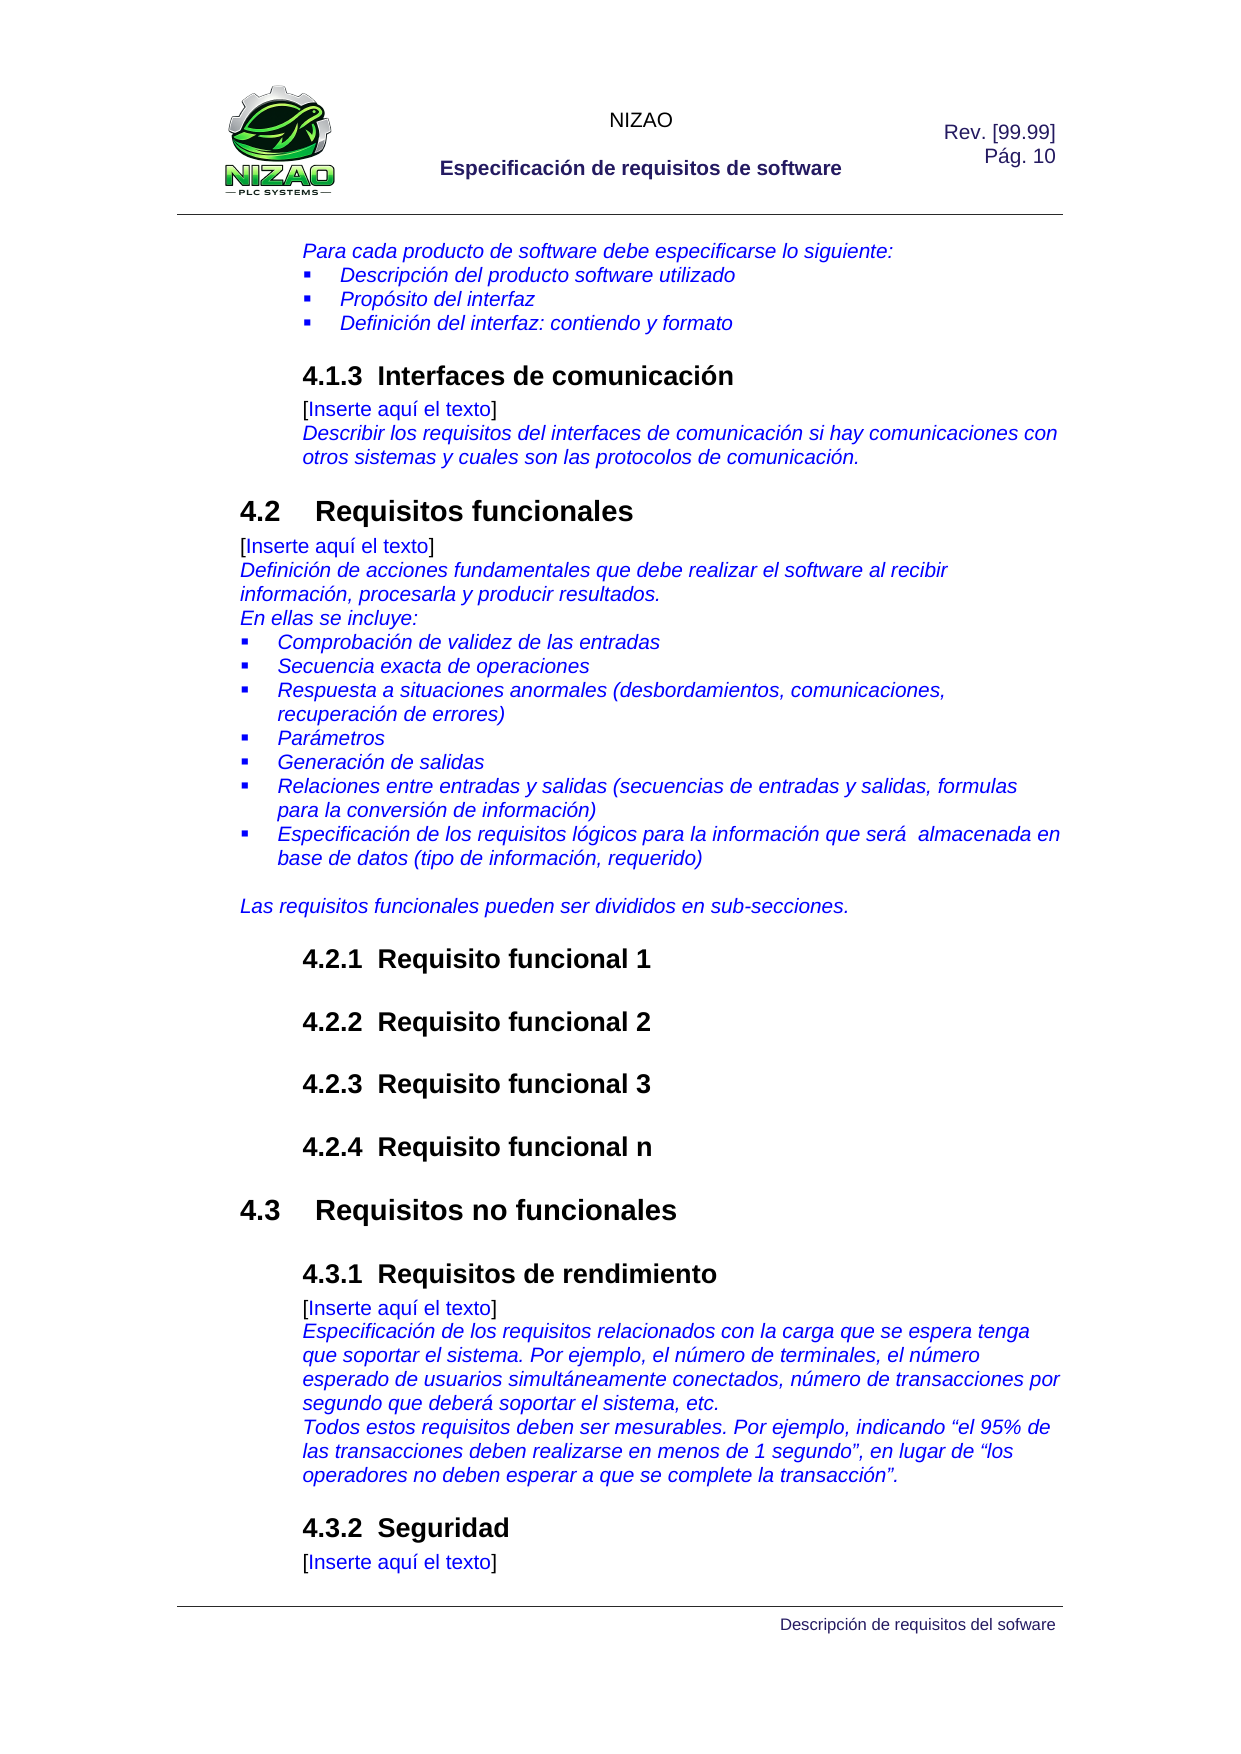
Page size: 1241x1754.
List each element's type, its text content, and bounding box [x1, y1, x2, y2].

subtitle Requisito funcional 1 [302, 943, 1063, 974]
text Especificación de los requisitos relacionados con la carga que se espera tenga que soportar el sistema. Por ejemplo, el número de terminales, el número esperado de usuarios simultáneamente conectados, número de transacciones por segundo que deberá soportar el sistema, etc. [302, 1319, 1063, 1415]
text En ellas se incluye: [240, 606, 1063, 630]
subtitle Requisitos no funcionales [240, 1193, 1063, 1227]
list Especificación de los requisitos lógicos para la información que será almacenada en base de datos (tipo de información, requerido) [240, 822, 1063, 870]
text Las requisitos funcionales pueden ser divididos en sub-secciones. [240, 894, 1063, 918]
list Propósito del interfaz [302, 287, 1063, 311]
subtitle Requisitos de rendimiento [302, 1258, 1063, 1289]
text [Inserte aquí el texto] [302, 1549, 1063, 1573]
list Comprobación de validez de las entradas [240, 630, 1063, 654]
list Descripción del producto software utilizado [302, 263, 1063, 287]
text Todos estos requisitos deben ser mesurables. Por ejemplo, indicando “el 95% de las transacciones deben realizarse en menos de 1 segundo”, en lugar de “los operadores no deben esperar a que se complete la transacción”. [302, 1415, 1063, 1487]
subtitle Requisitos funcionales [240, 494, 1063, 528]
list Parámetros [240, 726, 1063, 750]
subtitle Requisito funcional 3 [302, 1068, 1063, 1099]
text Definición de acciones fundamentales que debe realizar el software al recibir información, procesarla y producir resultados. [240, 558, 1063, 606]
list Definición del interfaz: contiendo y formato [302, 311, 1063, 335]
text [Inserte aquí el texto] [302, 1295, 1063, 1319]
text Describir los requisitos del interfaces de comunicación si hay comunicaciones con otros sistemas y cuales son las protocolos de comunicación. [302, 421, 1063, 469]
list Relaciones entre entradas y salidas (secuencias de entradas y salidas, formulas para la conversión de información) [240, 774, 1063, 822]
subtitle Seguridad [302, 1512, 1063, 1543]
text Para cada producto de software debe especificarse lo siguiente: [302, 239, 1063, 263]
list Respuesta a situaciones anormales (desbordamientos, comunicaciones, recuperación de errores) [240, 678, 1063, 726]
text [Inserte aquí el texto] [240, 534, 1063, 558]
text [Inserte aquí el texto] [302, 397, 1063, 421]
list Secuencia exacta de operaciones [240, 654, 1063, 678]
list Generación de salidas [240, 750, 1063, 774]
subtitle Requisito funcional 2 [302, 1006, 1063, 1037]
subtitle Interfaces de comunicación [302, 360, 1063, 391]
subtitle Requisito funcional n [302, 1131, 1063, 1162]
